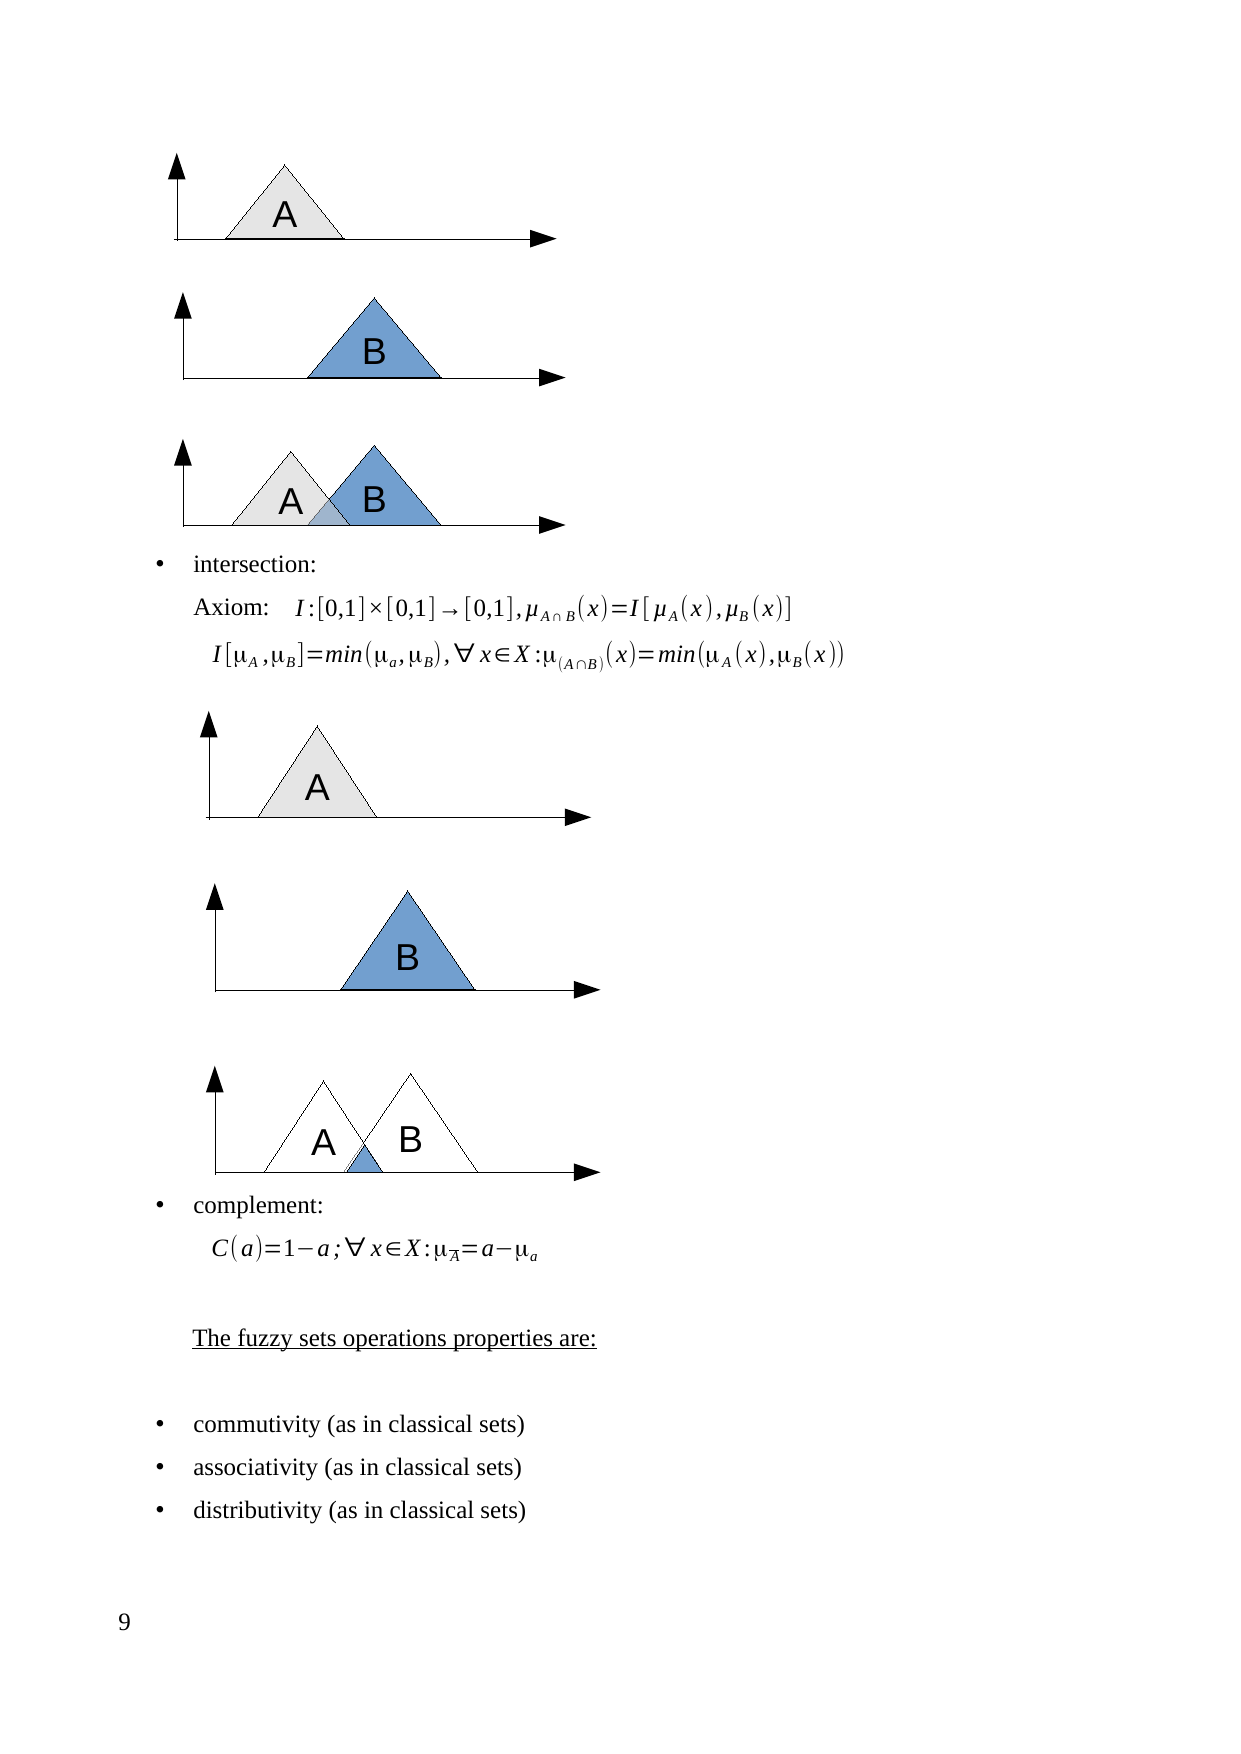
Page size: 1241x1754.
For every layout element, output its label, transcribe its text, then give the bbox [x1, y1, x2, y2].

list commutivity (as in classical sets) [156, 1409, 1122, 1438]
list distributivity (as in classical sets) [156, 1495, 1122, 1524]
list complement: [156, 1190, 1122, 1219]
list associativity (as in classical sets) [156, 1452, 1122, 1481]
text The fuzzy sets operations properties are: [118, 1323, 1122, 1352]
list intersection: [156, 549, 1122, 578]
list Axiom: [156, 592, 1122, 625]
